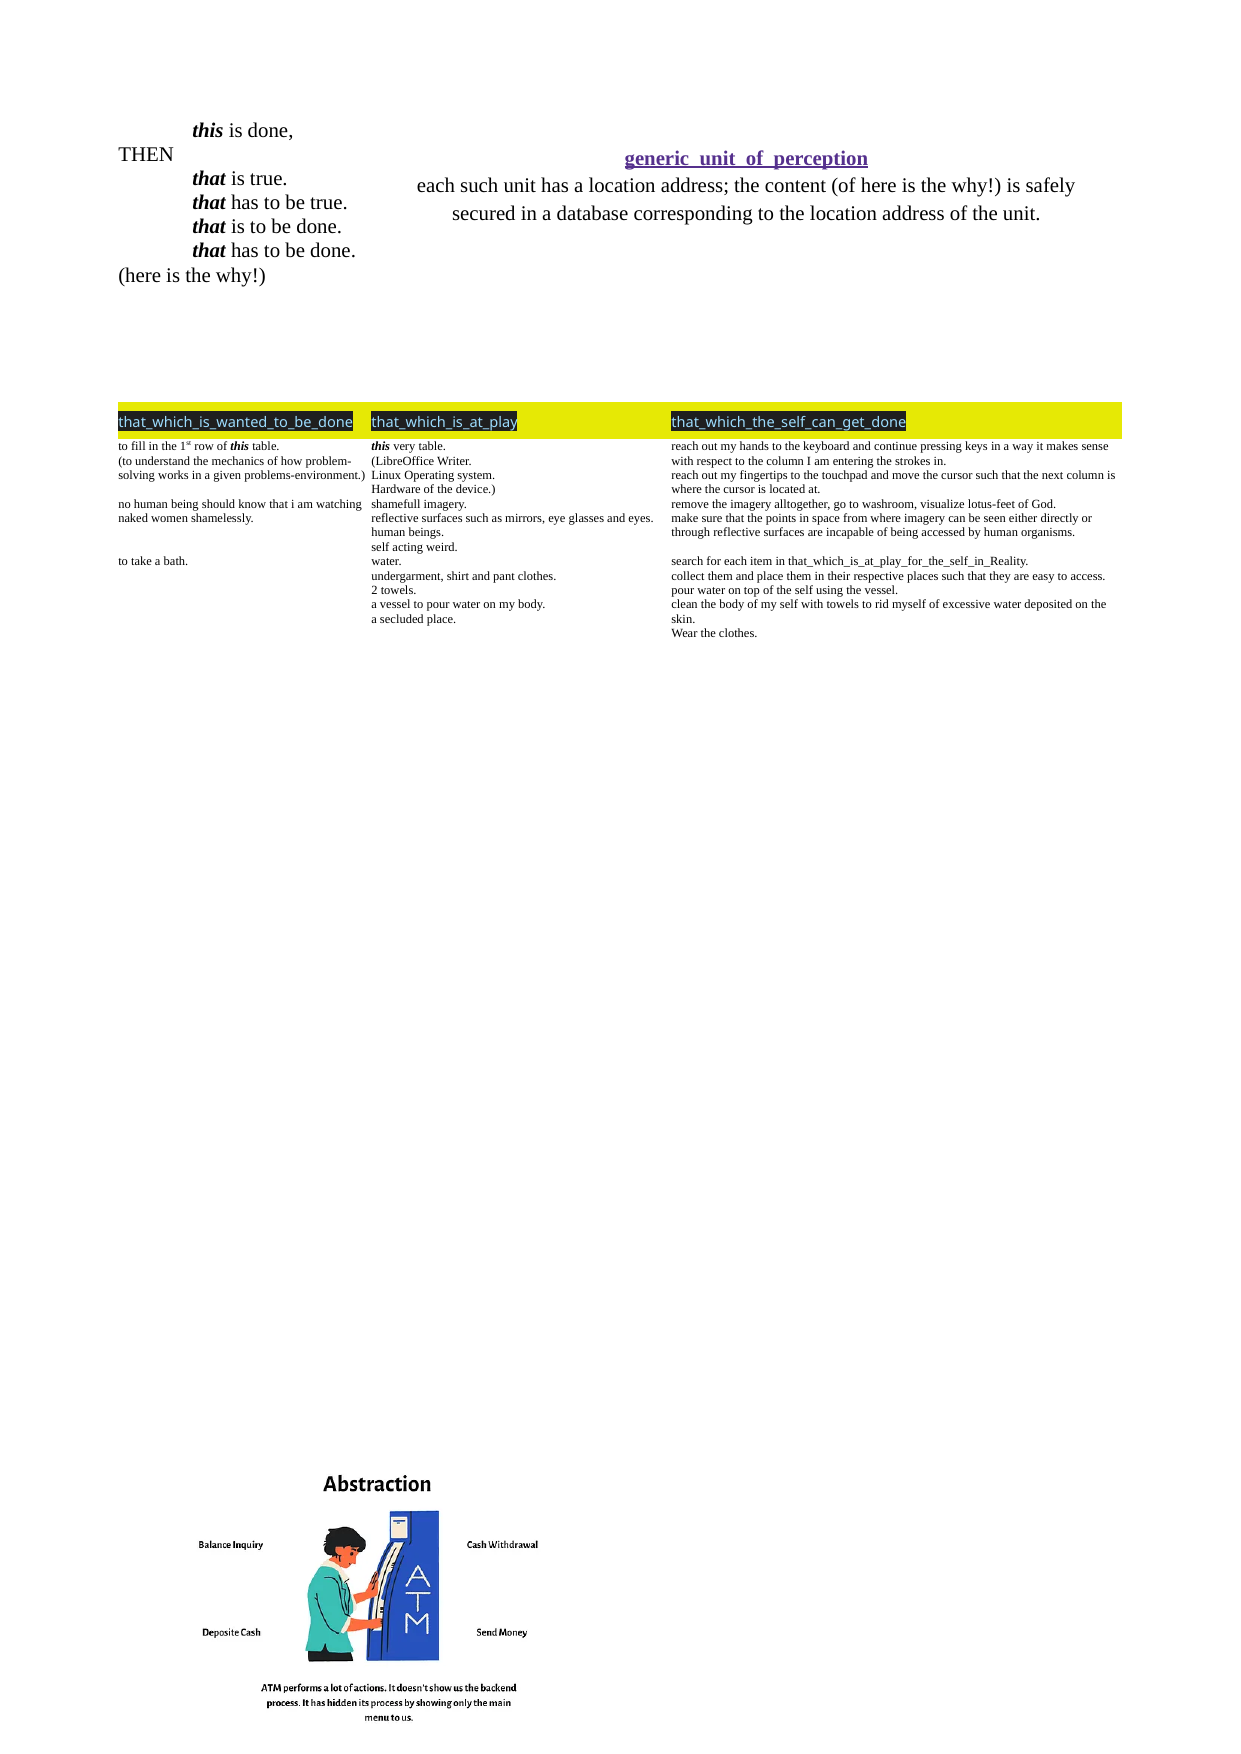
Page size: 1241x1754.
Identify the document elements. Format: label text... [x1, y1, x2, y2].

table_header that_which_the_self_can_get_done [671, 402, 1122, 439]
table_cell reach out my hands to the keyboard and continue pressing keys in a way it makes sense with respect to the column I am entering the strokes in. reach out my fingertips to the touchpad and move the cursor such that the next column is where the cursor is located at. [671, 439, 1122, 496]
table_cell no human being should know that i am watching naked women shamelessly. [118, 496, 371, 554]
table_cell [671, 655, 1122, 669]
table_header that_which_is_at_play [371, 402, 671, 439]
table_cell [371, 640, 671, 654]
table_cell [671, 669, 1122, 683]
table_cell [671, 640, 1122, 654]
table_cell this very table. (LibreOffice Writer. Linux Operating system. Hardware of the device.) [371, 439, 671, 496]
table_cell search for each item in that_which_is_at_play_for_the_self_in_Reality. collect them and place them in their respective places such that they are easy to access. pour water on top of the self using the vessel. clean the body of my self with towels to rid myself of excessive water deposited on the skin. Wear the clothes. [671, 554, 1122, 640]
table_cell to take a bath. [118, 554, 371, 640]
picture [118, 1449, 659, 1754]
table_cell [118, 640, 371, 654]
table_cell to fill in the 1st row of this table. (to understand the mechanics of how problem-solving works in a given problems-environment.) [118, 439, 371, 496]
table_cell [118, 669, 371, 683]
table_cell [371, 669, 671, 683]
table_cell shamefull imagery. reflective surfaces such as mirrors, eye glasses and eyes. human beings. self acting weird. [371, 496, 671, 554]
table_cell water. undergarment, shirt and pant clothes. 2 towels. a vessel to pour water on my body. a secluded place. [371, 554, 671, 640]
table_header this is done, THEN that is true. that has to be true. that is to be done. that has to be done. (here is the why!) [118, 118, 400, 287]
table_cell [371, 655, 671, 669]
table_cell [118, 655, 371, 669]
table_cell remove the imagery alltogether, go to washroom, visualize lotus-feet of God. make sure that the points in space from where imagery can be seen either directly or through reflective surfaces are incapable of being accessed by human organisms. [671, 496, 1122, 554]
table_header generic_unit_of_perception each such unit has a location address; the content (of here is the why!) is safely secured in a database corresponding to the location address of the unit. [400, 118, 1093, 287]
table_header that_which_is_wanted_to_be_done [118, 402, 371, 439]
